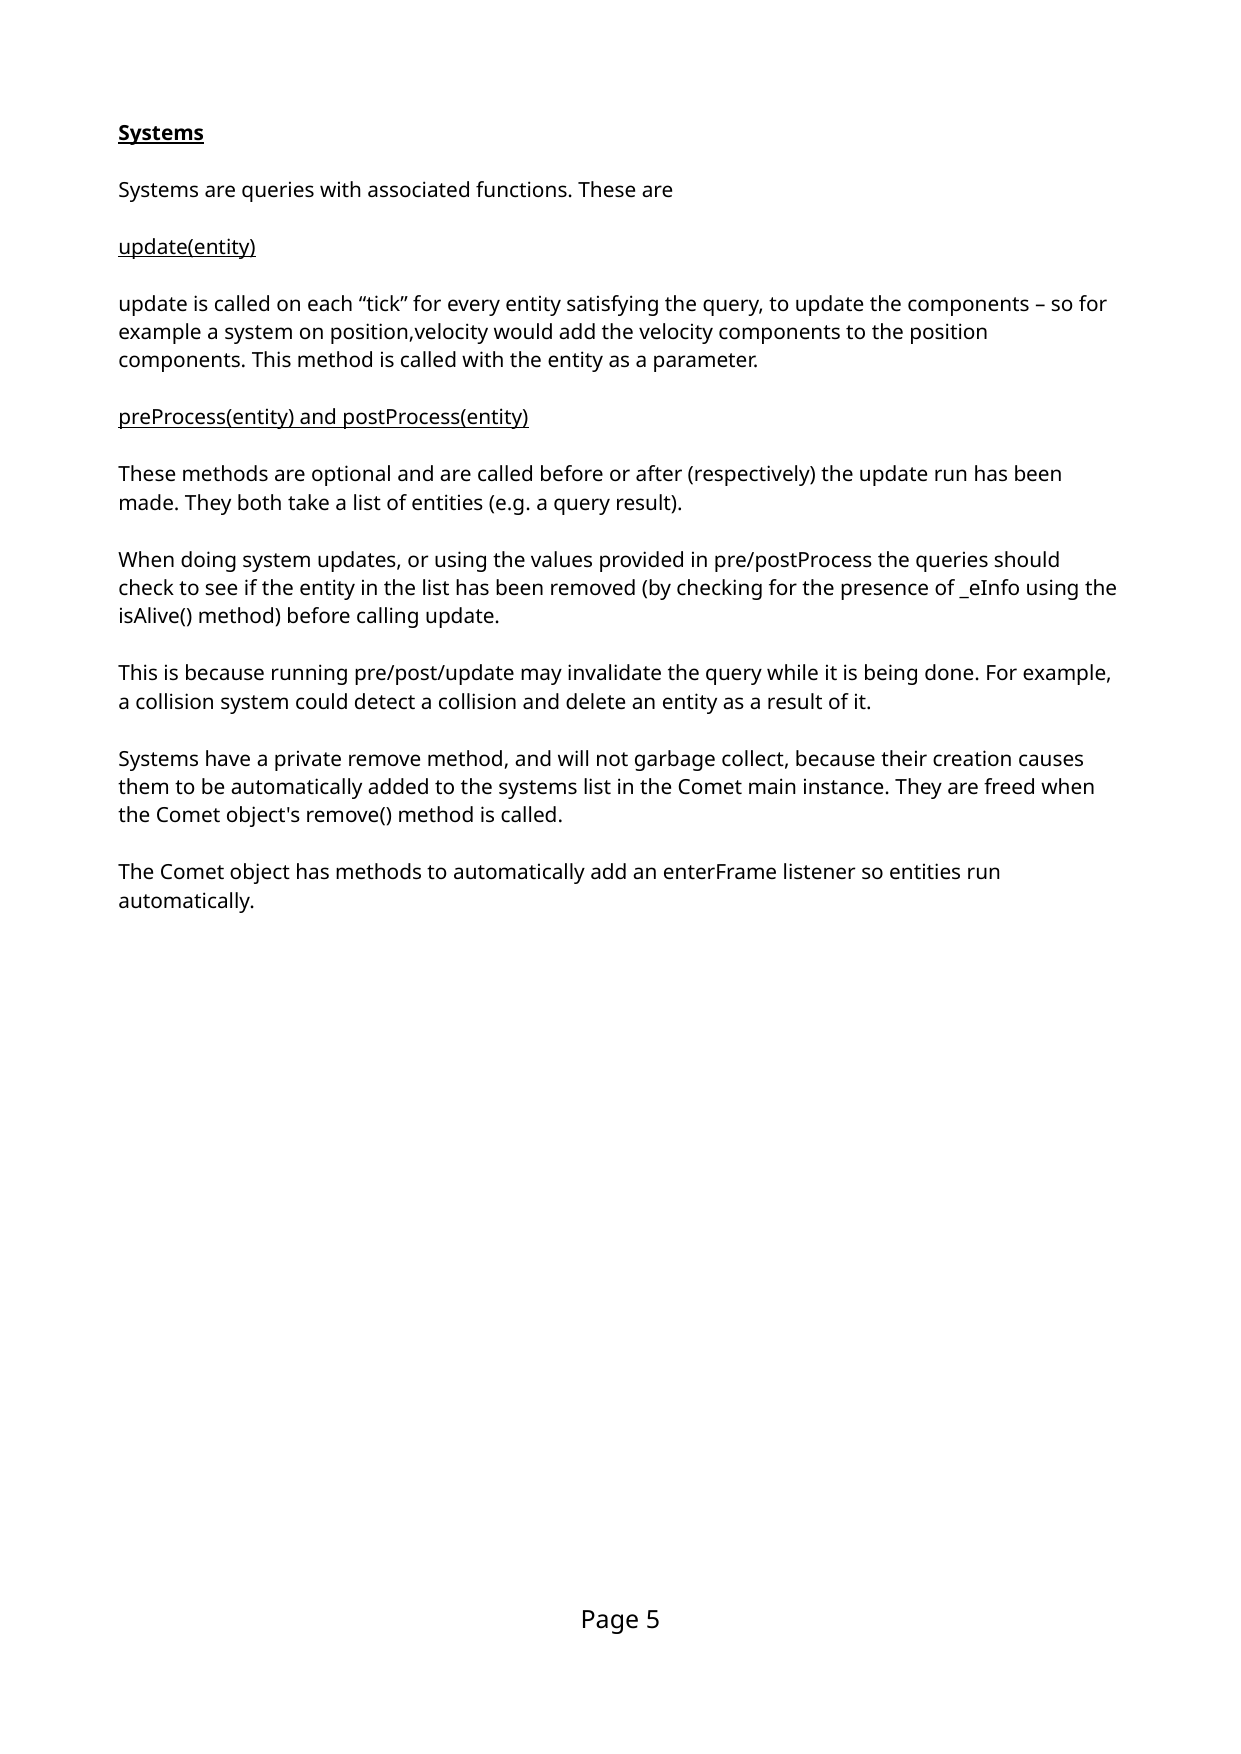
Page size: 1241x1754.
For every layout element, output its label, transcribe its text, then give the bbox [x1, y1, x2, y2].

text preProcess(entity) and postProcess(entity) [118, 402, 1122, 431]
text Systems have a private remove method, and will not garbage collect, because their creation causes them to be automatically added to the systems list in the Comet main instance. They are freed when the Comet object's remove() method is called. [118, 744, 1122, 829]
text update is called on each “tick” for every entity satisfying the query, to update the components – so for example a system on position,velocity would add the velocity components to the position components. This method is called with the entity as a parameter. [118, 289, 1122, 374]
text This is because running pre/post/update may invalidate the query while it is being done. For example, a collision system could detect a collision and delete an entity as a result of it. [118, 658, 1122, 715]
text Systems are queries with associated functions. These are [118, 175, 1122, 203]
text These methods are optional and are called before or after (respectively) the update run has been made. They both take a list of entities (e.g. a query result). [118, 459, 1122, 516]
text The Comet object has methods to automatically add an enterFrame listener so entities run automatically. [118, 857, 1122, 914]
text Systems [118, 118, 1122, 147]
text When doing system updates, or using the values provided in pre/postProcess the queries should check to see if the entity in the list has been removed (by checking for the presence of _eInfo using the isAlive() method) before calling update. [118, 545, 1122, 630]
text update(entity) [118, 232, 1122, 260]
